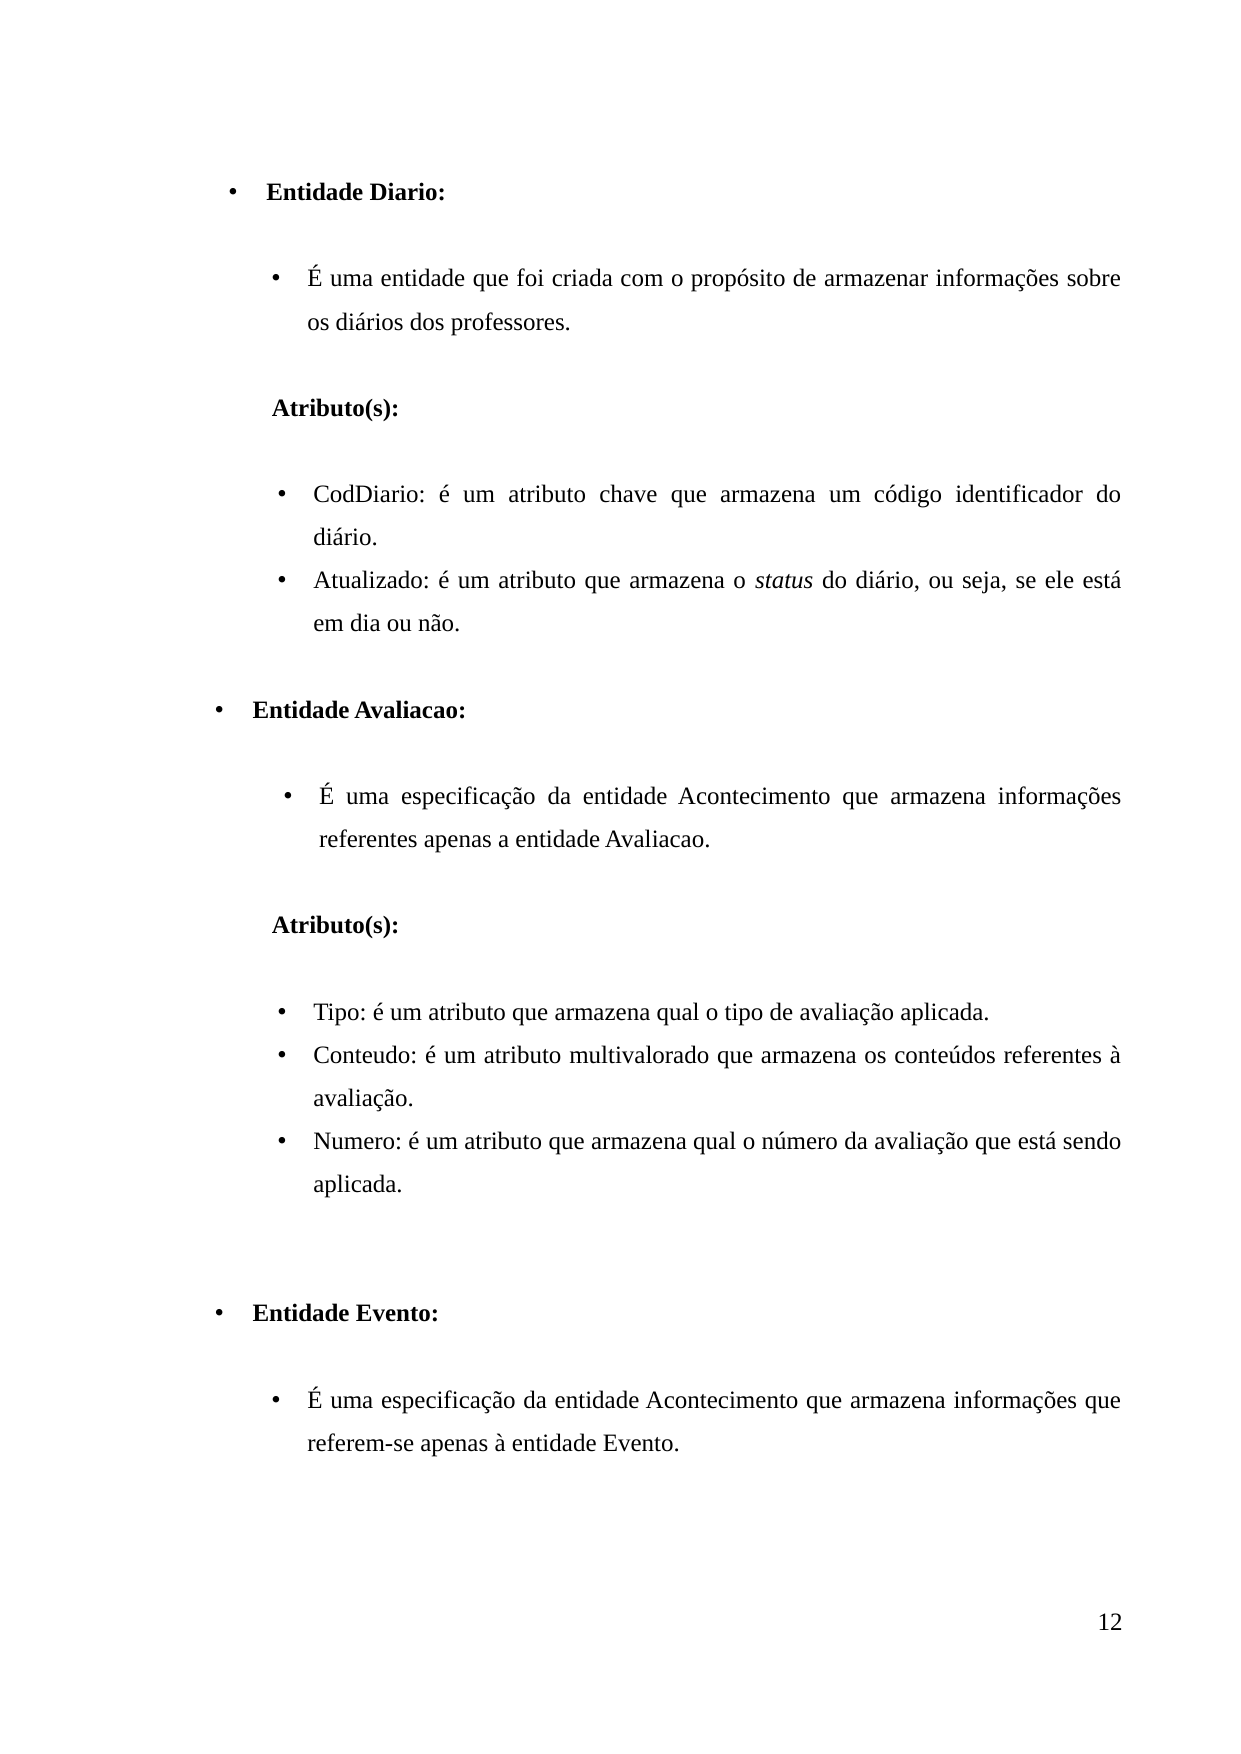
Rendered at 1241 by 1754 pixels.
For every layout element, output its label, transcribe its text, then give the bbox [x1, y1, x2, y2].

list Conteudo: é um atributo multivalorado que armazena os conteúdos referentes à avaliação. [278, 1040, 1122, 1112]
list Entidade Diario: [228, 177, 1122, 206]
text Atributo(s): [177, 393, 1122, 422]
list Atualizado: é um atributo que armazena o status do diário, ou seja, se ele está em dia ou não. [278, 565, 1122, 637]
list É uma especificação da entidade Acontecimento que armazena informações que referem-se apenas à entidade Evento. [272, 1385, 1122, 1457]
text Atributo(s): [177, 910, 1122, 939]
list CodDiario: é um atributo chave que armazena um código identificador do diário. [278, 479, 1122, 551]
list É uma entidade que foi criada com o propósito de armazenar informações sobre os diários dos professores. [272, 263, 1122, 335]
list Numero: é um atributo que armazena qual o número da avaliação que está sendo aplicada. [278, 1126, 1122, 1198]
list Tipo: é um atributo que armazena qual o tipo de avaliação aplicada. [278, 997, 1122, 1025]
list Entidade Avaliacao: [215, 695, 1122, 723]
list Entidade Evento: [215, 1298, 1122, 1327]
list É uma especificação da entidade Acontecimento que armazena informações referentes apenas a entidade Avaliacao. [283, 781, 1122, 853]
